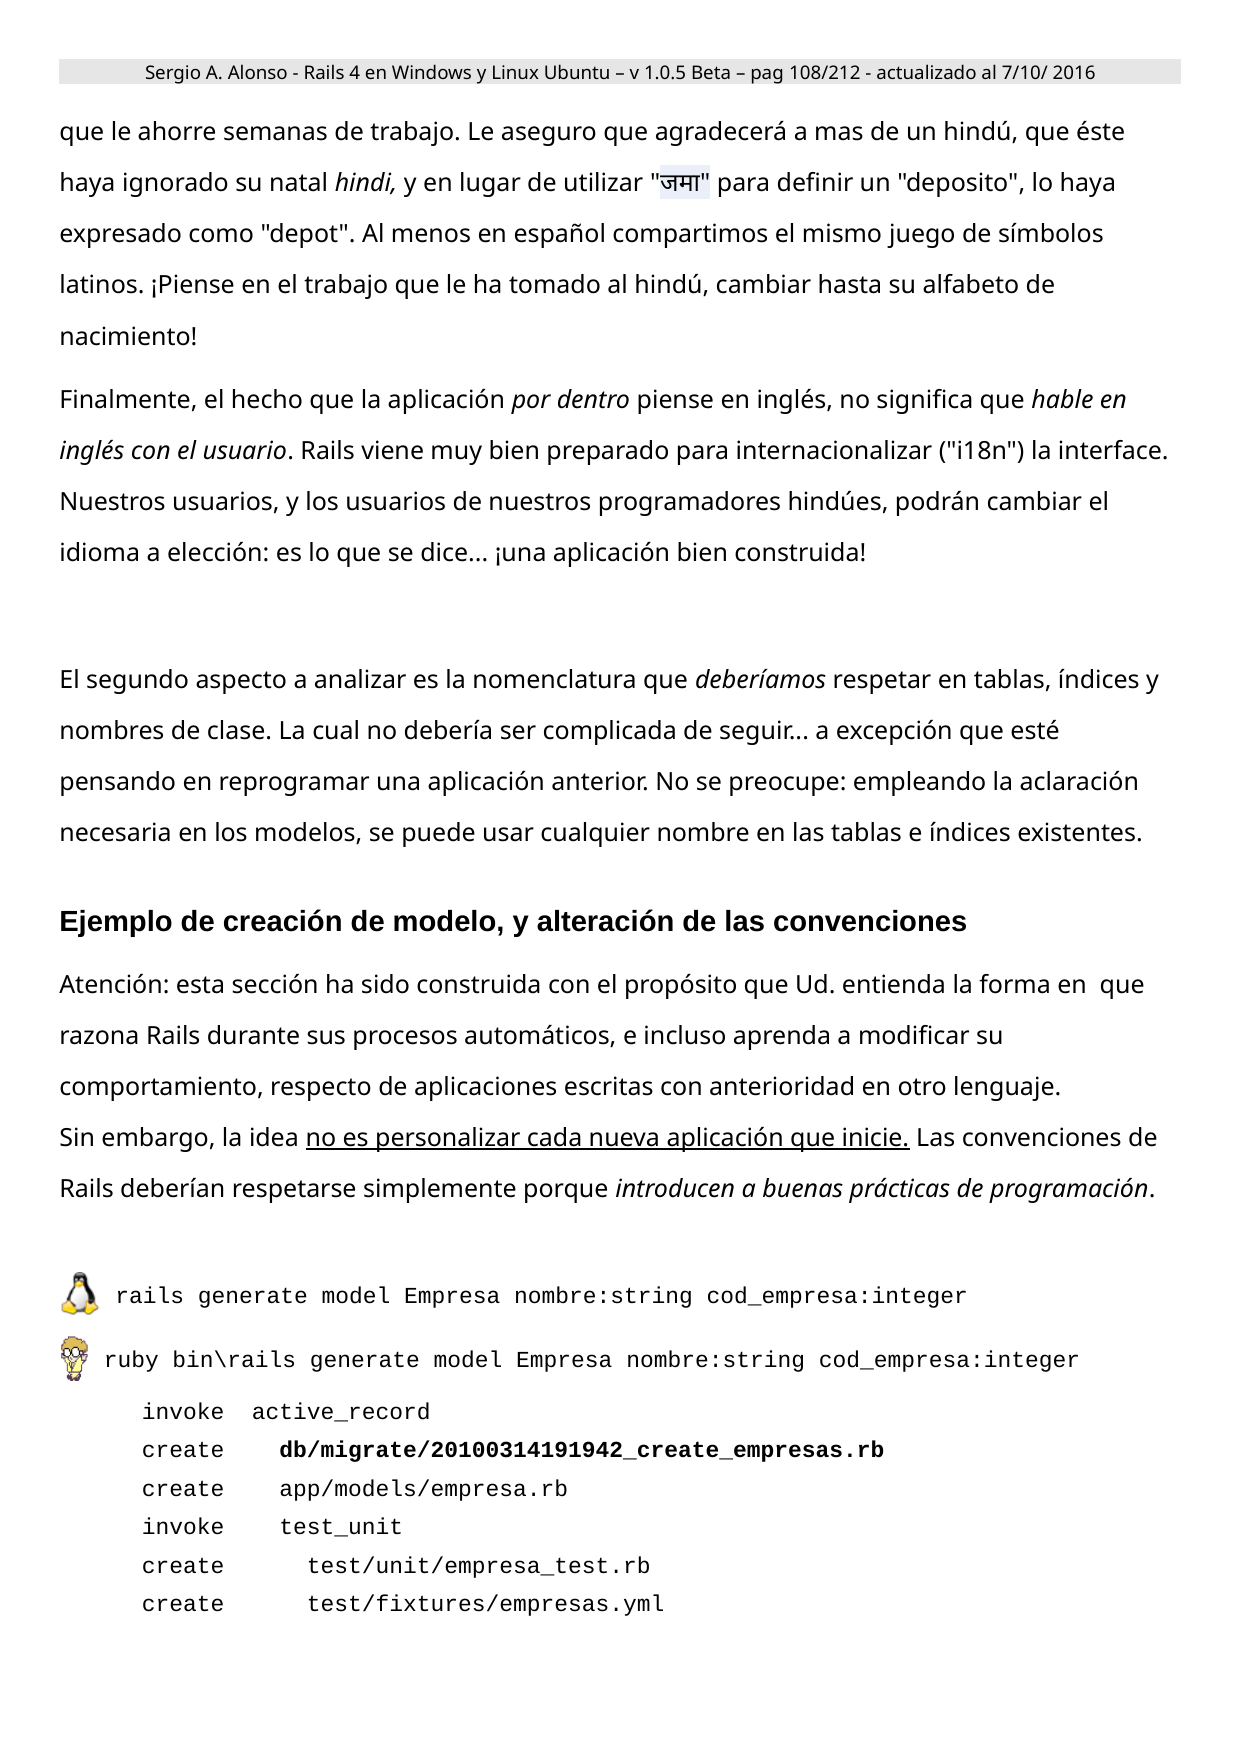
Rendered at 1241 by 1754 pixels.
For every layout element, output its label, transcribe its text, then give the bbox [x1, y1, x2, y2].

text Finalmente, el hecho que la aplicación por dentro piense en inglés, no significa que hable en inglés con el usuario. Rails viene muy bien preparado para internacionalizar ("i18n") la interface. Nuestros usuarios, y los usuarios de nuestros programadores hindúes, podrán cambiar el idioma a elección: es lo que se dice... ¡una aplicación bien construida! [59, 382, 1181, 569]
text El segundo aspecto a analizar es la nomenclatura que deberíamos respetar en tablas, índices y nombres de clase. La cual no debería ser complicada de seguir... a excepción que esté pensando en reprogramar una aplicación anterior. No se preocupe: empleando la aclaración necesaria en los modelos, se puede usar cualquier nombre en las tablas e índices existentes. [59, 662, 1181, 849]
text invoke active_record [59, 1400, 1181, 1426]
text ruby bin\rails generate model Empresa nombre:string cod_empresa:integer [59, 1334, 1181, 1388]
text create db/migrate/20100314191942_create_empresas.rb [59, 1439, 1181, 1465]
text que le ahorre semanas de trabajo. Le aseguro que agradecerá a mas de un hindú, que éste haya ignorado su natal hindi, y en lugar de utilizar "जमा" para definir un "deposito", lo haya expresado como "depot". Al menos en español compartimos el mismo juego de símbolos latinos. ¡Piense en el trabajo que le ha tomado al hindú, cambiar hasta su alfabeto de nacimiento! [59, 114, 1181, 352]
text invoke test_unit [59, 1516, 1181, 1542]
subtitle Ejemplo de creación de modelo, y alteración de las convenciones [59, 904, 1181, 937]
text create test/fixtures/empresas.yml [59, 1593, 1181, 1618]
text rails generate model Empresa nombre:string cod_empresa:integer [59, 1273, 1181, 1322]
picture [59, 1334, 90, 1381]
text create test/unit/empresa_test.rb [59, 1554, 1181, 1580]
text Atención: esta sección ha sido construida con el propósito que Ud. entienda la forma en que razona Rails durante sus procesos automáticos, e incluso aprenda a modificar su comportamiento, respecto de aplicaciones escritas con anterioridad en otro lenguaje. [59, 966, 1181, 1103]
picture [59, 1272, 102, 1315]
text create app/models/empresa.rb [59, 1477, 1181, 1503]
text Sin embargo, la idea no es personalizar cada nueva aplicación que inicie. Las convenciones de Rails deberían respetarse simplemente porque introducen a buenas prácticas de programación. [59, 1119, 1181, 1205]
